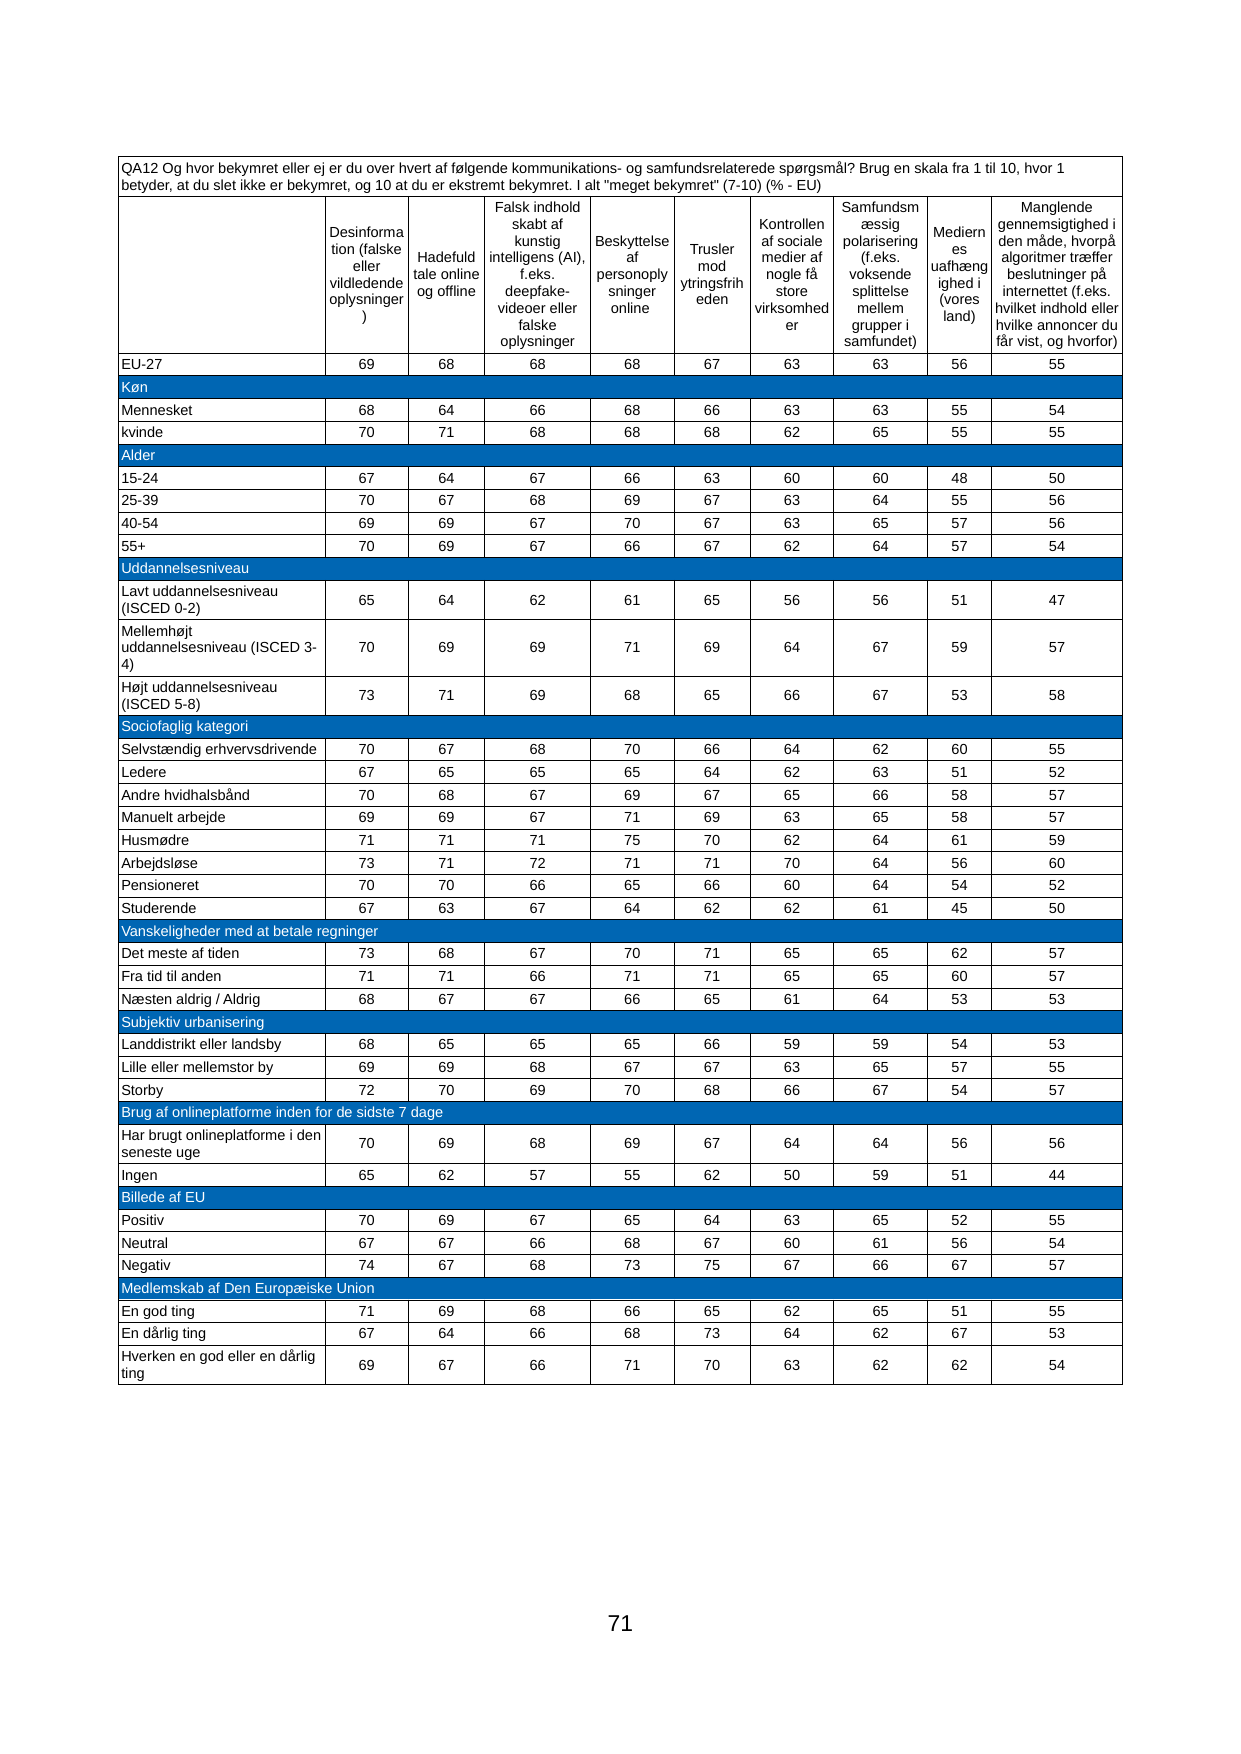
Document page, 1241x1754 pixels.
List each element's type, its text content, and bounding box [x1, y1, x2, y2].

table_cell 59 [751, 1034, 833, 1056]
table_cell 68 [409, 943, 484, 965]
table_cell 64 [751, 1125, 833, 1163]
table_cell 62 [675, 1164, 750, 1186]
table_cell 55 [928, 422, 991, 443]
table_cell 65 [409, 761, 484, 783]
table_cell 67 [409, 1232, 484, 1254]
table_cell 56 [834, 581, 927, 619]
table_cell 69 [326, 1057, 408, 1078]
table_cell 65 [675, 989, 750, 1010]
table_cell 62 [751, 422, 833, 443]
table_cell 69 [485, 1079, 590, 1101]
table_cell 57 [992, 1255, 1122, 1277]
table_cell 62 [675, 898, 750, 919]
table_cell Manglende gennemsigtighed i den måde, hvorpå algoritmer træffer beslutninger på internettet (f.eks. hvilket indhold eller hvilke annoncer du får vist, og hvorfor) [992, 197, 1122, 353]
table_cell 61 [928, 830, 991, 851]
table_cell 74 [326, 1255, 408, 1277]
table_cell Brug af onlineplatforme inden for de sidste 7 dage [119, 1102, 1122, 1124]
table_cell Studerende [119, 898, 325, 919]
table_cell 56 [992, 490, 1122, 512]
table_cell 67 [928, 1255, 991, 1277]
table_cell 60 [992, 852, 1122, 874]
table_cell 67 [485, 898, 590, 919]
table_cell 44 [992, 1164, 1122, 1186]
table_cell 67 [409, 989, 484, 1010]
table_cell 69 [326, 1346, 408, 1384]
table_cell 65 [751, 943, 833, 965]
table_cell 59 [992, 830, 1122, 851]
table_cell 56 [992, 1125, 1122, 1163]
table_cell 68 [485, 354, 590, 375]
table_cell Kontrollen af sociale medier af nogle få store virksomheder [751, 197, 833, 353]
table_cell Højt uddannelsesniveau (ISCED 5-8) [119, 677, 325, 715]
table_cell 71 [409, 852, 484, 874]
table_cell 62 [751, 535, 833, 557]
table_cell Falsk indhold skabt af kunstig intelligens (AI), f.eks. deepfake-videoer eller falske oplysninger [485, 197, 590, 353]
table_cell 71 [409, 830, 484, 851]
table_cell 70 [751, 852, 833, 874]
table_cell 66 [675, 1034, 750, 1056]
table_cell Vanskeligheder med at betale regninger [119, 920, 1122, 942]
table_cell 61 [834, 1232, 927, 1254]
table_cell 65 [409, 1034, 484, 1056]
table_cell 68 [675, 422, 750, 443]
table_cell 68 [409, 784, 484, 806]
table_cell 71 [675, 852, 750, 874]
table_cell 65 [591, 1210, 674, 1231]
table_cell 60 [834, 467, 927, 489]
table_cell 57 [992, 966, 1122, 987]
table_cell 51 [928, 761, 991, 783]
table_cell 62 [834, 1323, 927, 1345]
table_cell 66 [675, 875, 750, 897]
table_cell 71 [409, 677, 484, 715]
table_cell 53 [928, 989, 991, 1010]
table_cell 71 [675, 943, 750, 965]
table_cell 69 [675, 620, 750, 676]
table_cell 66 [485, 1323, 590, 1345]
table_cell 70 [326, 875, 408, 897]
table_cell 53 [992, 1034, 1122, 1056]
table_cell Ingen [119, 1164, 325, 1186]
table_cell 70 [326, 784, 408, 806]
table_cell 55 [992, 1301, 1122, 1322]
table_cell 68 [326, 1034, 408, 1056]
table_cell 70 [409, 1079, 484, 1101]
table_cell 67 [751, 1255, 833, 1277]
table_cell 57 [992, 620, 1122, 676]
table_cell 53 [992, 1323, 1122, 1345]
table_cell 65 [834, 943, 927, 965]
table_cell 66 [485, 875, 590, 897]
table_cell Beskyttelse af personoplysninger online [591, 197, 674, 353]
table_cell 57 [992, 1079, 1122, 1101]
table_cell 66 [834, 784, 927, 806]
table_cell Pensioneret [119, 875, 325, 897]
table_cell Manuelt arbejde [119, 807, 325, 828]
table_cell 73 [675, 1323, 750, 1345]
table_cell 63 [751, 490, 833, 512]
table_cell 69 [326, 354, 408, 375]
table_cell 62 [751, 761, 833, 783]
table_cell 75 [591, 830, 674, 851]
table_cell 65 [326, 581, 408, 619]
table_cell 67 [675, 784, 750, 806]
table_cell 60 [928, 966, 991, 987]
table_cell 59 [834, 1034, 927, 1056]
table_cell 71 [409, 422, 484, 443]
table_cell 67 [675, 1232, 750, 1254]
table_cell 62 [485, 581, 590, 619]
table_cell 71 [591, 966, 674, 987]
table_cell 65 [834, 807, 927, 828]
table_cell 65 [834, 1301, 927, 1322]
table_cell 63 [751, 354, 833, 375]
table_cell 56 [992, 513, 1122, 534]
table_cell Landdistrikt eller landsby [119, 1034, 325, 1056]
table_cell 55 [928, 399, 991, 421]
table_cell 68 [591, 354, 674, 375]
table_cell 67 [675, 535, 750, 557]
table_cell 70 [326, 620, 408, 676]
table_cell 67 [326, 898, 408, 919]
table_cell 71 [591, 807, 674, 828]
table_cell 52 [992, 761, 1122, 783]
table_cell Trusler mod ytringsfriheden [675, 197, 750, 353]
table_cell 63 [409, 898, 484, 919]
table_cell 64 [834, 852, 927, 874]
table_cell 70 [591, 943, 674, 965]
table_cell 63 [751, 807, 833, 828]
table_cell Negativ [119, 1255, 325, 1277]
table_cell 55 [928, 490, 991, 512]
table_cell Hverken en god eller en dårlig ting [119, 1346, 325, 1384]
table_cell kvinde [119, 422, 325, 443]
table_cell 69 [326, 807, 408, 828]
table_cell 65 [751, 966, 833, 987]
table_cell 70 [591, 1079, 674, 1101]
table_cell 67 [675, 490, 750, 512]
table_cell 70 [591, 513, 674, 534]
table_cell 65 [675, 1301, 750, 1322]
table_cell 62 [409, 1164, 484, 1186]
table_cell 68 [485, 1255, 590, 1277]
table_cell 64 [834, 1125, 927, 1163]
table_cell 68 [326, 989, 408, 1010]
table_cell En dårlig ting [119, 1323, 325, 1345]
table_cell 67 [485, 784, 590, 806]
table_cell 69 [485, 620, 590, 676]
table_cell 60 [751, 1232, 833, 1254]
table_cell 40-54 [119, 513, 325, 534]
table_cell Køn [119, 376, 1122, 398]
table_cell 53 [928, 677, 991, 715]
table_cell 62 [928, 943, 991, 965]
table_cell 61 [751, 989, 833, 1010]
table_cell 66 [591, 467, 674, 489]
table_cell Ledere [119, 761, 325, 783]
table_cell 15-24 [119, 467, 325, 489]
table_cell 61 [834, 898, 927, 919]
table_cell 59 [834, 1164, 927, 1186]
table_cell 66 [485, 966, 590, 987]
table_cell 55+ [119, 535, 325, 557]
table_cell Lavt uddannelsesniveau (ISCED 0-2) [119, 581, 325, 619]
table_cell 63 [751, 1057, 833, 1078]
table_cell 73 [326, 943, 408, 965]
table_cell 64 [409, 581, 484, 619]
table_cell 66 [485, 1232, 590, 1254]
table_cell 70 [326, 1125, 408, 1163]
table_cell 64 [409, 1323, 484, 1345]
table_cell 65 [834, 966, 927, 987]
table_cell 68 [485, 739, 590, 760]
table_cell 67 [485, 989, 590, 1010]
table_cell 66 [485, 1346, 590, 1384]
table_cell 68 [485, 490, 590, 512]
table_cell 50 [992, 898, 1122, 919]
table_cell Desinformation (falske eller vildledende oplysninger) [326, 197, 408, 353]
table_cell 67 [591, 1057, 674, 1078]
table_cell 65 [675, 581, 750, 619]
table_cell 57 [992, 943, 1122, 965]
table_cell 69 [409, 513, 484, 534]
table_cell 67 [409, 1255, 484, 1277]
table_cell 73 [326, 677, 408, 715]
table_cell 52 [928, 1210, 991, 1231]
table_cell 64 [675, 761, 750, 783]
table_cell 52 [992, 875, 1122, 897]
table_cell 68 [485, 1301, 590, 1322]
table_cell Arbejdsløse [119, 852, 325, 874]
table_cell 67 [485, 535, 590, 557]
table_cell 47 [992, 581, 1122, 619]
table_cell 61 [591, 581, 674, 619]
table_cell Uddannelsesniveau [119, 558, 1122, 580]
table_cell 65 [834, 1057, 927, 1078]
table_cell 60 [928, 739, 991, 760]
table_cell 54 [992, 399, 1122, 421]
table_cell 70 [326, 1210, 408, 1231]
table_cell 70 [591, 739, 674, 760]
table_cell 72 [326, 1079, 408, 1101]
table_cell 60 [751, 875, 833, 897]
table_cell Næsten aldrig / Aldrig [119, 989, 325, 1010]
table_cell 65 [591, 875, 674, 897]
table_cell 63 [834, 761, 927, 783]
table_cell 67 [326, 761, 408, 783]
table_cell 64 [834, 490, 927, 512]
table_cell 67 [485, 513, 590, 534]
table_cell 65 [591, 761, 674, 783]
table_cell 69 [409, 1301, 484, 1322]
table_cell 55 [992, 739, 1122, 760]
table_cell 69 [326, 513, 408, 534]
table_cell 58 [928, 807, 991, 828]
table_cell 63 [751, 1210, 833, 1231]
table_cell 67 [834, 620, 927, 676]
table_cell 51 [928, 1301, 991, 1322]
table_cell 65 [326, 1164, 408, 1186]
table_cell 68 [591, 422, 674, 443]
table_cell 67 [409, 490, 484, 512]
table_cell 64 [675, 1210, 750, 1231]
table_cell 66 [485, 399, 590, 421]
table_cell 64 [834, 875, 927, 897]
table_cell 57 [485, 1164, 590, 1186]
table_cell 69 [591, 1125, 674, 1163]
table_cell 65 [485, 1034, 590, 1056]
table_cell Mediernes uafhængighed i (vores land) [928, 197, 991, 353]
table_cell 56 [928, 1125, 991, 1163]
table_cell 63 [751, 1346, 833, 1384]
table_cell Det meste af tiden [119, 943, 325, 965]
table_cell 67 [409, 1346, 484, 1384]
table_cell 62 [751, 830, 833, 851]
table_cell 71 [591, 620, 674, 676]
table_cell Medlemskab af Den Europæiske Union [119, 1278, 1122, 1299]
table_cell Mennesket [119, 399, 325, 421]
table_cell 55 [992, 422, 1122, 443]
table_cell Mellemhøjt uddannelsesniveau (ISCED 3-4) [119, 620, 325, 676]
table_cell 67 [675, 513, 750, 534]
table_cell 62 [834, 1346, 927, 1384]
table_cell 59 [928, 620, 991, 676]
table_cell 68 [591, 677, 674, 715]
table_cell 64 [591, 898, 674, 919]
table_cell 69 [409, 535, 484, 557]
table_cell 64 [409, 399, 484, 421]
table_cell 67 [409, 739, 484, 760]
table_cell EU-27 [119, 354, 325, 375]
table_cell 63 [834, 354, 927, 375]
table_cell 75 [675, 1255, 750, 1277]
table_cell 45 [928, 898, 991, 919]
table_cell 67 [675, 354, 750, 375]
table_cell 66 [591, 1301, 674, 1322]
table_cell 69 [409, 807, 484, 828]
table_cell 67 [326, 1323, 408, 1345]
table_cell 55 [992, 1210, 1122, 1231]
table_cell Alder [119, 445, 1122, 466]
table_cell 63 [675, 467, 750, 489]
table_cell 63 [751, 513, 833, 534]
table_cell 63 [834, 399, 927, 421]
table_cell 66 [591, 989, 674, 1010]
table_cell 71 [485, 830, 590, 851]
table_cell 64 [409, 467, 484, 489]
table_cell 71 [326, 966, 408, 987]
table_cell 70 [675, 830, 750, 851]
table_cell 66 [675, 399, 750, 421]
table_cell Storby [119, 1079, 325, 1101]
table_cell 51 [928, 581, 991, 619]
table_cell 73 [591, 1255, 674, 1277]
table_cell 55 [992, 1057, 1122, 1078]
table_cell 67 [485, 943, 590, 965]
table_cell 65 [834, 513, 927, 534]
table_cell 71 [675, 966, 750, 987]
table_cell 56 [928, 852, 991, 874]
table_cell 62 [751, 898, 833, 919]
table_cell 66 [751, 1079, 833, 1101]
table_cell 68 [485, 1125, 590, 1163]
table_cell 70 [326, 490, 408, 512]
table_cell 58 [928, 784, 991, 806]
table_cell 66 [591, 535, 674, 557]
table_cell 71 [591, 1346, 674, 1384]
table_cell 55 [992, 354, 1122, 375]
table_cell 54 [992, 1346, 1122, 1384]
table_cell 65 [675, 677, 750, 715]
table_cell 56 [928, 1232, 991, 1254]
table_cell 69 [485, 677, 590, 715]
table_cell 62 [928, 1346, 991, 1384]
table_cell 67 [834, 677, 927, 715]
table_cell 50 [751, 1164, 833, 1186]
table_cell 66 [675, 739, 750, 760]
table_cell 62 [751, 1301, 833, 1322]
table_cell 50 [992, 467, 1122, 489]
table_cell 64 [834, 535, 927, 557]
table_cell 67 [485, 1210, 590, 1231]
table_cell Subjektiv urbanisering [119, 1011, 1122, 1033]
table_cell 54 [928, 1034, 991, 1056]
table_cell 71 [409, 966, 484, 987]
table_cell Hadefuld tale online og offline [409, 197, 484, 353]
table_cell 68 [409, 354, 484, 375]
table_cell [119, 197, 325, 353]
table_cell 60 [751, 467, 833, 489]
table_cell 67 [485, 467, 590, 489]
table_cell 65 [591, 1034, 674, 1056]
table_cell 73 [326, 852, 408, 874]
table_cell 67 [834, 1079, 927, 1101]
table_cell 67 [928, 1323, 991, 1345]
table_cell 54 [992, 535, 1122, 557]
table_cell 57 [928, 513, 991, 534]
table_cell 65 [485, 761, 590, 783]
table_cell 67 [326, 467, 408, 489]
table_cell 48 [928, 467, 991, 489]
table_cell 56 [751, 581, 833, 619]
table_cell 69 [675, 807, 750, 828]
table_cell 69 [409, 1125, 484, 1163]
table_cell 55 [591, 1164, 674, 1186]
table_cell 70 [326, 535, 408, 557]
table_cell 64 [751, 1323, 833, 1345]
table_cell 62 [834, 739, 927, 760]
table_cell 68 [485, 1057, 590, 1078]
table_cell 68 [675, 1079, 750, 1101]
table_cell 69 [591, 784, 674, 806]
table_cell 69 [409, 1210, 484, 1231]
table_cell 54 [928, 875, 991, 897]
table_cell 69 [409, 620, 484, 676]
table_cell 67 [675, 1057, 750, 1078]
table_cell 65 [834, 422, 927, 443]
table_cell 54 [928, 1079, 991, 1101]
table_cell 71 [326, 830, 408, 851]
table_cell 25-39 [119, 490, 325, 512]
table_cell 72 [485, 852, 590, 874]
table_cell 68 [591, 399, 674, 421]
table_cell 70 [326, 739, 408, 760]
table_cell 70 [409, 875, 484, 897]
table_cell Husmødre [119, 830, 325, 851]
table_cell 56 [928, 354, 991, 375]
table_cell 64 [834, 830, 927, 851]
table_cell 64 [751, 620, 833, 676]
table_cell Positiv [119, 1210, 325, 1231]
table_cell 71 [591, 852, 674, 874]
table_cell Neutral [119, 1232, 325, 1254]
table_cell 57 [992, 807, 1122, 828]
table_cell 57 [928, 1057, 991, 1078]
table_cell 68 [326, 399, 408, 421]
table_cell 68 [591, 1232, 674, 1254]
table_cell Andre hvidhalsbånd [119, 784, 325, 806]
table_cell 71 [326, 1301, 408, 1322]
table_cell 57 [992, 784, 1122, 806]
table_cell 54 [992, 1232, 1122, 1254]
table_cell 53 [992, 989, 1122, 1010]
table_cell 58 [992, 677, 1122, 715]
table_cell 70 [675, 1346, 750, 1384]
table_cell Har brugt onlineplatforme i den seneste uge [119, 1125, 325, 1163]
table_cell 68 [591, 1323, 674, 1345]
table_cell 64 [834, 989, 927, 1010]
table_cell 70 [326, 422, 408, 443]
table_cell Lille eller mellemstor by [119, 1057, 325, 1078]
table_cell 69 [591, 490, 674, 512]
table_cell 65 [834, 1210, 927, 1231]
table_cell Sociofaglig kategori [119, 716, 1122, 738]
table_cell Selvstændig erhvervsdrivende [119, 739, 325, 760]
table_cell 68 [485, 422, 590, 443]
table_cell 69 [409, 1057, 484, 1078]
table_cell En god ting [119, 1301, 325, 1322]
table_cell 67 [675, 1125, 750, 1163]
table_cell 57 [928, 535, 991, 557]
table_cell Billede af EU [119, 1187, 1122, 1209]
table_header QA12 Og hvor bekymret eller ej er du over hvert af følgende kommunikations- og samfundsrelaterede spørgsmål? Brug en skala fra 1 til 10, hvor 1 betyder, at du slet ikke er bekymret, og 10 at du er ekstremt bekymret. I alt "meget bekymret" (7-10) (% - EU) [119, 157, 1122, 196]
table_cell 65 [751, 784, 833, 806]
table_cell 51 [928, 1164, 991, 1186]
table_cell 66 [751, 677, 833, 715]
table_cell Samfundsmæssig polarisering (f.eks. voksende splittelse mellem grupper i samfundet) [834, 197, 927, 353]
table_cell 63 [751, 399, 833, 421]
table_cell 67 [326, 1232, 408, 1254]
table_cell 66 [834, 1255, 927, 1277]
table_cell 67 [485, 807, 590, 828]
table_cell 64 [751, 739, 833, 760]
table_cell Fra tid til anden [119, 966, 325, 987]
